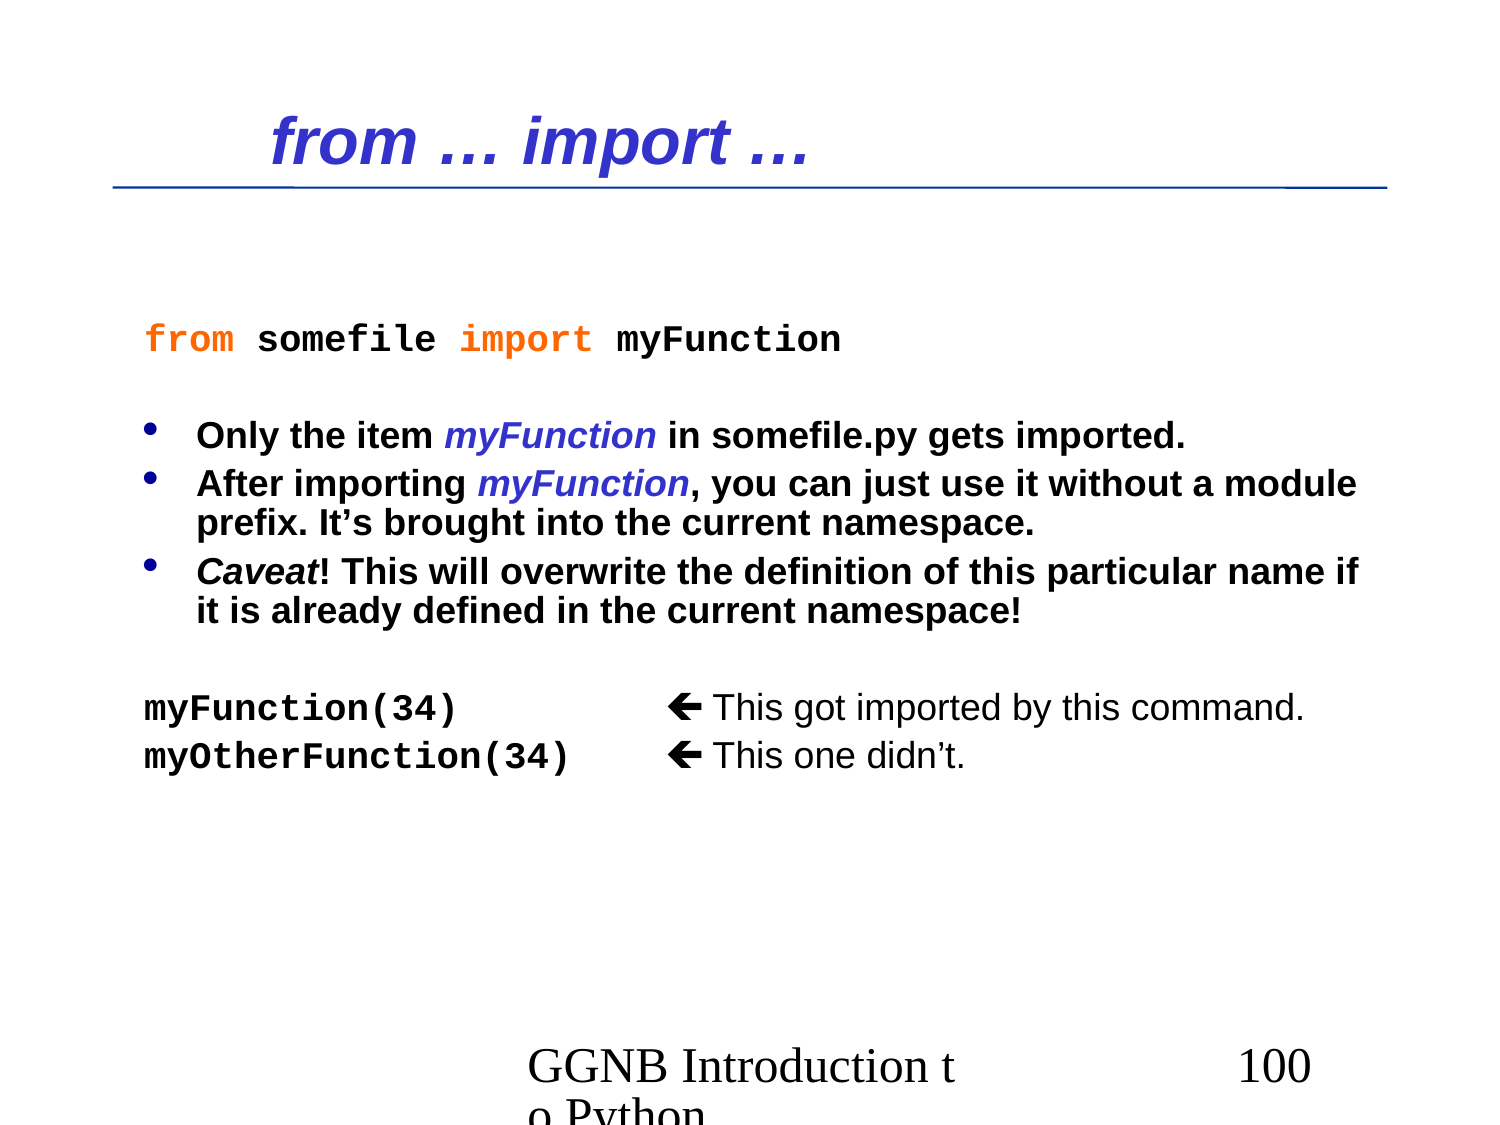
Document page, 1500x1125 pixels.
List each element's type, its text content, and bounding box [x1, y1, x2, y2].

list from somefile import myFunction Only the item myFunction in somefile.py gets imported. After importing myFunction, you can just use it without a module prefix. It’s brought into the current namespace. Caveat! This will overwrite the definition of this particular name if it is already defined in the current namespace! myFunction(34)  This got imported by this command. myOtherFunction(34)  This one didn’t. [110, 312, 1391, 1066]
title from … import … [112, 89, 1388, 185]
